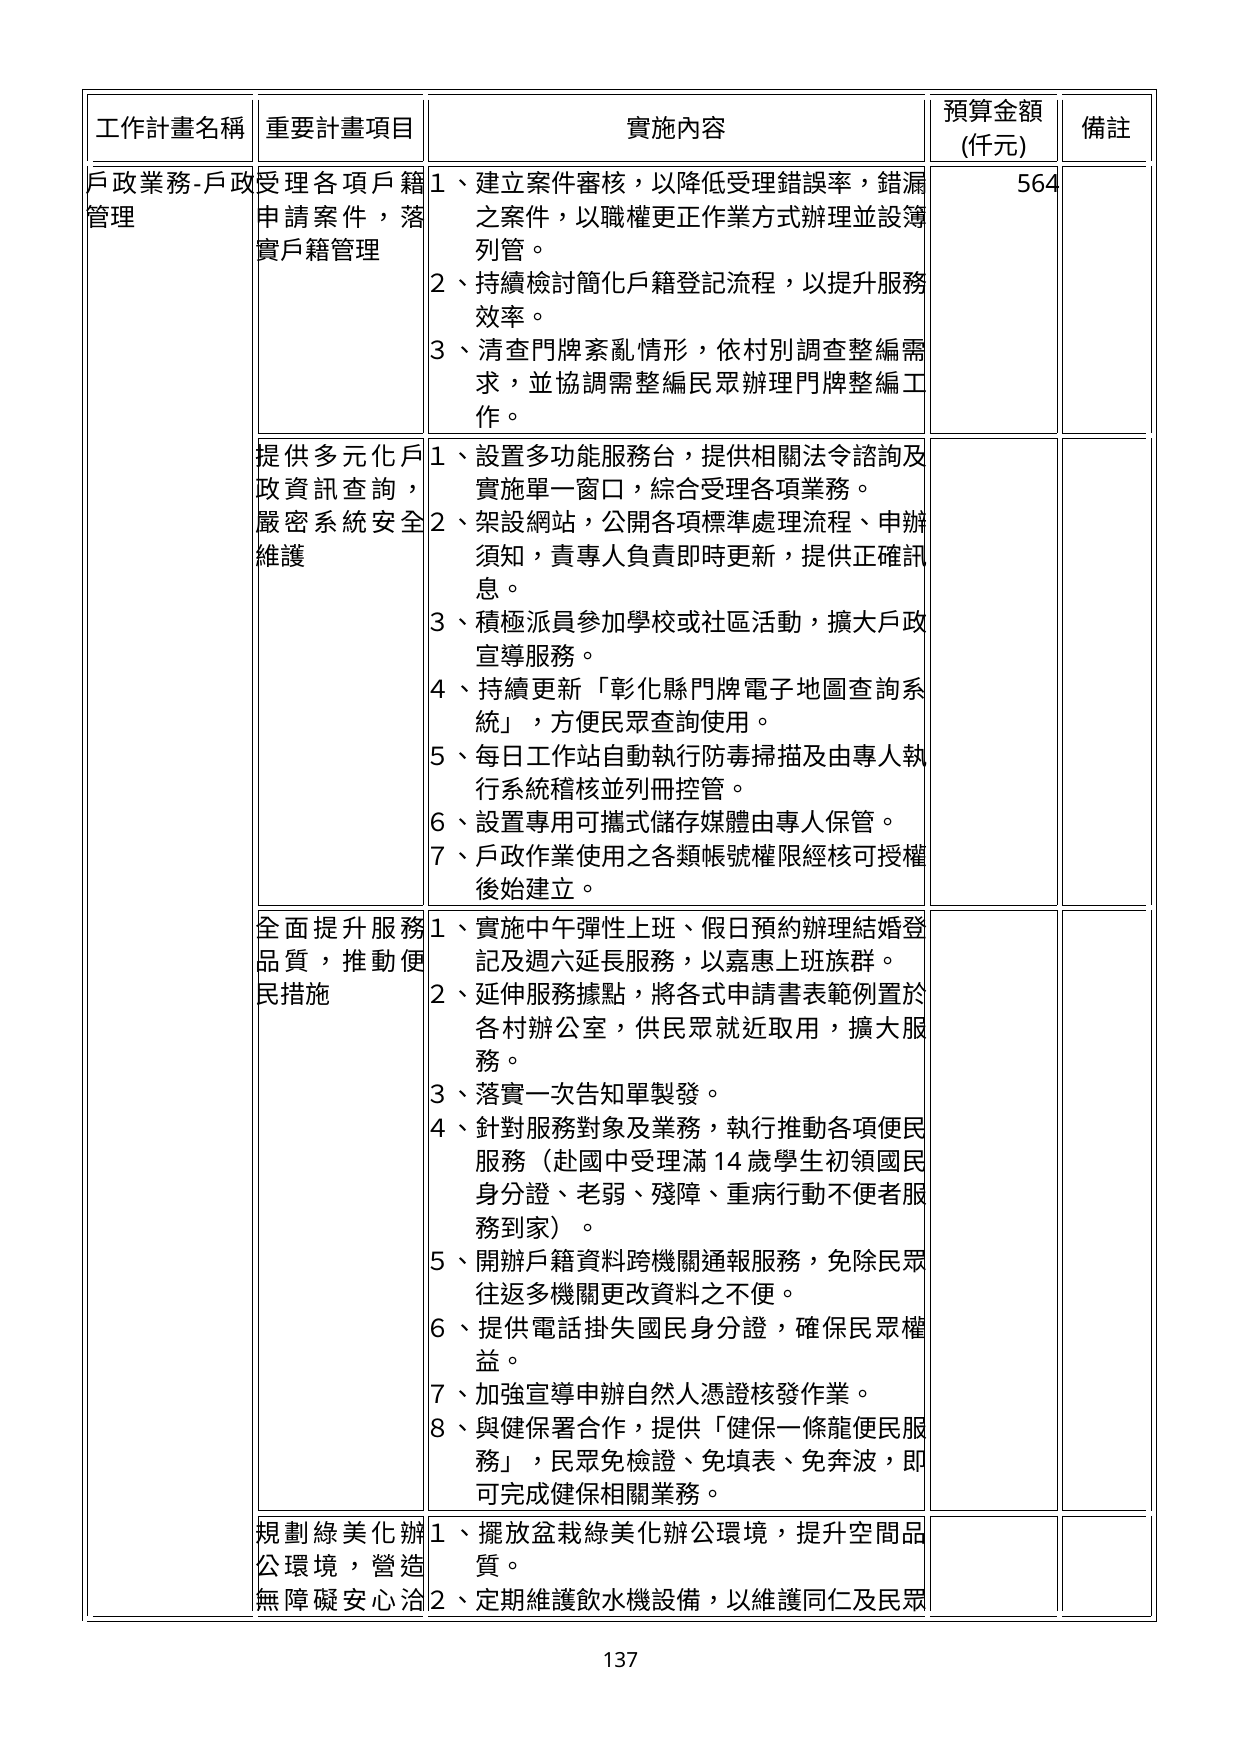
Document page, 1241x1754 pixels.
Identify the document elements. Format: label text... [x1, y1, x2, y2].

table_cell [1060, 433, 1154, 905]
table_cell 全面提升服務品質，推動便民措施 [255, 905, 425, 1510]
table_cell [1060, 161, 1154, 433]
table_cell 564 [927, 161, 1059, 433]
table_header 實施內容 [425, 90, 927, 161]
table_cell 受理各項戶籍申請案件，落實戶籍管理 [255, 161, 425, 433]
table_cell [927, 1510, 1059, 1616]
table_cell １、設置多功能服務台，提供相關法令諮詢及實施單一窗口，綜合受理各項業務。 ２、架設網站，公開各項標準處理流程、申辦須知，責專人負責即時更新，提供正確訊息。 ３、積極派員參加學校或社區活動，擴大戶政宣導服務。 ４、持續更新「彰化縣門牌電子地圖查詢系統」，方便民眾查詢使用。 ５、每日工作站自動執行防毒掃描及由專人執行系統稽核並列冊控管。 ６、設置專用可攜式儲存媒體由專人保管。 ７、戶政作業使用之各類帳號權限經核可授權後始建立。 [425, 433, 927, 905]
table_header 重要計畫項目 [255, 90, 425, 161]
table_cell １、實施中午彈性上班、假日預約辦理結婚登記及週六延長服務，以嘉惠上班族群。 ２、延伸服務據點，將各式申請書表範例置於各村辦公室，供民眾就近取用，擴大服務。 ３、落實一次告知單製發。 ４、針對服務對象及業務，執行推動各項便民服務（赴國中受理滿14歲學生初領國民身分證、老弱、殘障、重病行動不便者服務到家）。 ５、開辦戶籍資料跨機關通報服務，免除民眾往返多機關更改資料之不便。 ６、提供電話掛失國民身分證，確保民眾權益。 ７、加強宣導申辦自然人憑證核發作業。 ８、與健保署合作，提供「健保一條龍便民服務」，民眾免檢證、免填表、免奔波，即可完成健保相關業務。 [425, 905, 927, 1510]
table_header 預算金額(仟元) [927, 90, 1059, 161]
table_cell [931, 439, 1057, 905]
table_cell [1060, 1510, 1154, 1616]
table_cell １、建立案件審核，以降低受理錯誤率，錯漏之案件，以職權更正作業方式辦理並設簿列管。 ２、持續檢討簡化戶籍登記流程，以提升服務效率。 ３、清查門牌紊亂情形，依村別調查整編需求，並協調需整編民眾辦理門牌整編工作。 [425, 161, 927, 433]
table_cell １、擺放盆栽綠美化辦公環境，提升空間品質。 ２、定期維護飲水機設備，以維護同仁及民眾 [425, 1510, 927, 1616]
table_cell 規劃綠美化辦公環境，營造無障礙安心洽 [255, 1510, 425, 1616]
table_header 備註 [1060, 90, 1154, 161]
table_header 工作計畫名稱 [85, 90, 255, 161]
table_cell [1060, 905, 1154, 1510]
table_cell 戶政業務-戶政管理 [85, 161, 255, 1616]
table_cell [927, 433, 1059, 905]
table_cell [927, 905, 1059, 1510]
table_cell [931, 911, 1057, 1510]
table_cell 提供多元化戶政資訊查詢，嚴密系統安全維護 [255, 433, 425, 905]
